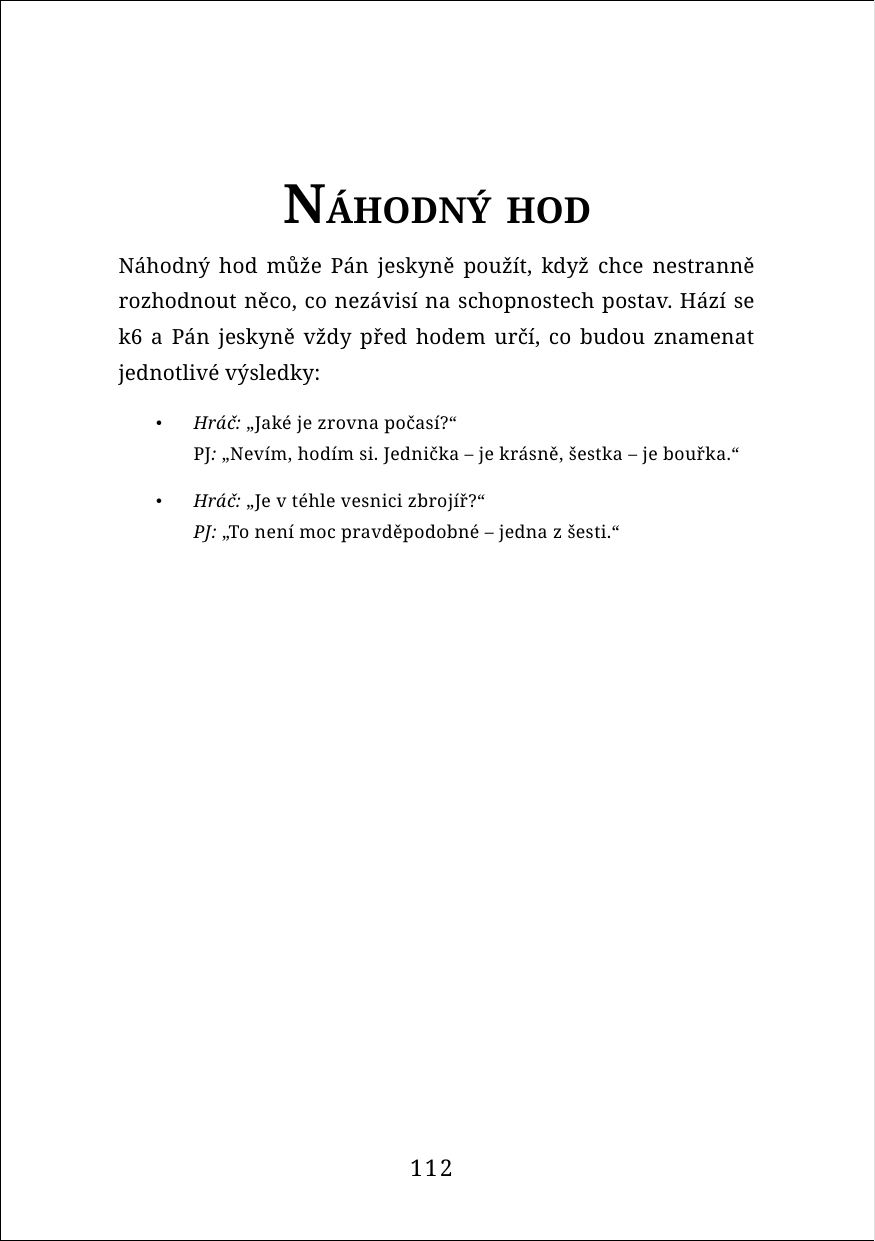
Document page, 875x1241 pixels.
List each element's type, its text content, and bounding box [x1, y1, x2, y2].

subtitle Náhodný hod [118, 166, 756, 239]
text Náhodný hod může Pán jeskyně použít, když chce nestranně rozhodnout něco, co nezávisí na schopnostech postav. Hází se k6 a Pán jeskyně vždy před hodem určí, co budou znamenat jednotlivé výsledky: [118, 251, 756, 386]
list Hráč: „Je v téhle vesnici zbrojíř?“ PJ: „To není moc pravděpodobné – jedna z šesti.“ [156, 489, 756, 543]
list Hráč: „Jaké je zrovna počasí?“ PJ: „Nevím, hodím si. Jednička – je krásně, šestka – je bouřka.“ [156, 411, 756, 465]
